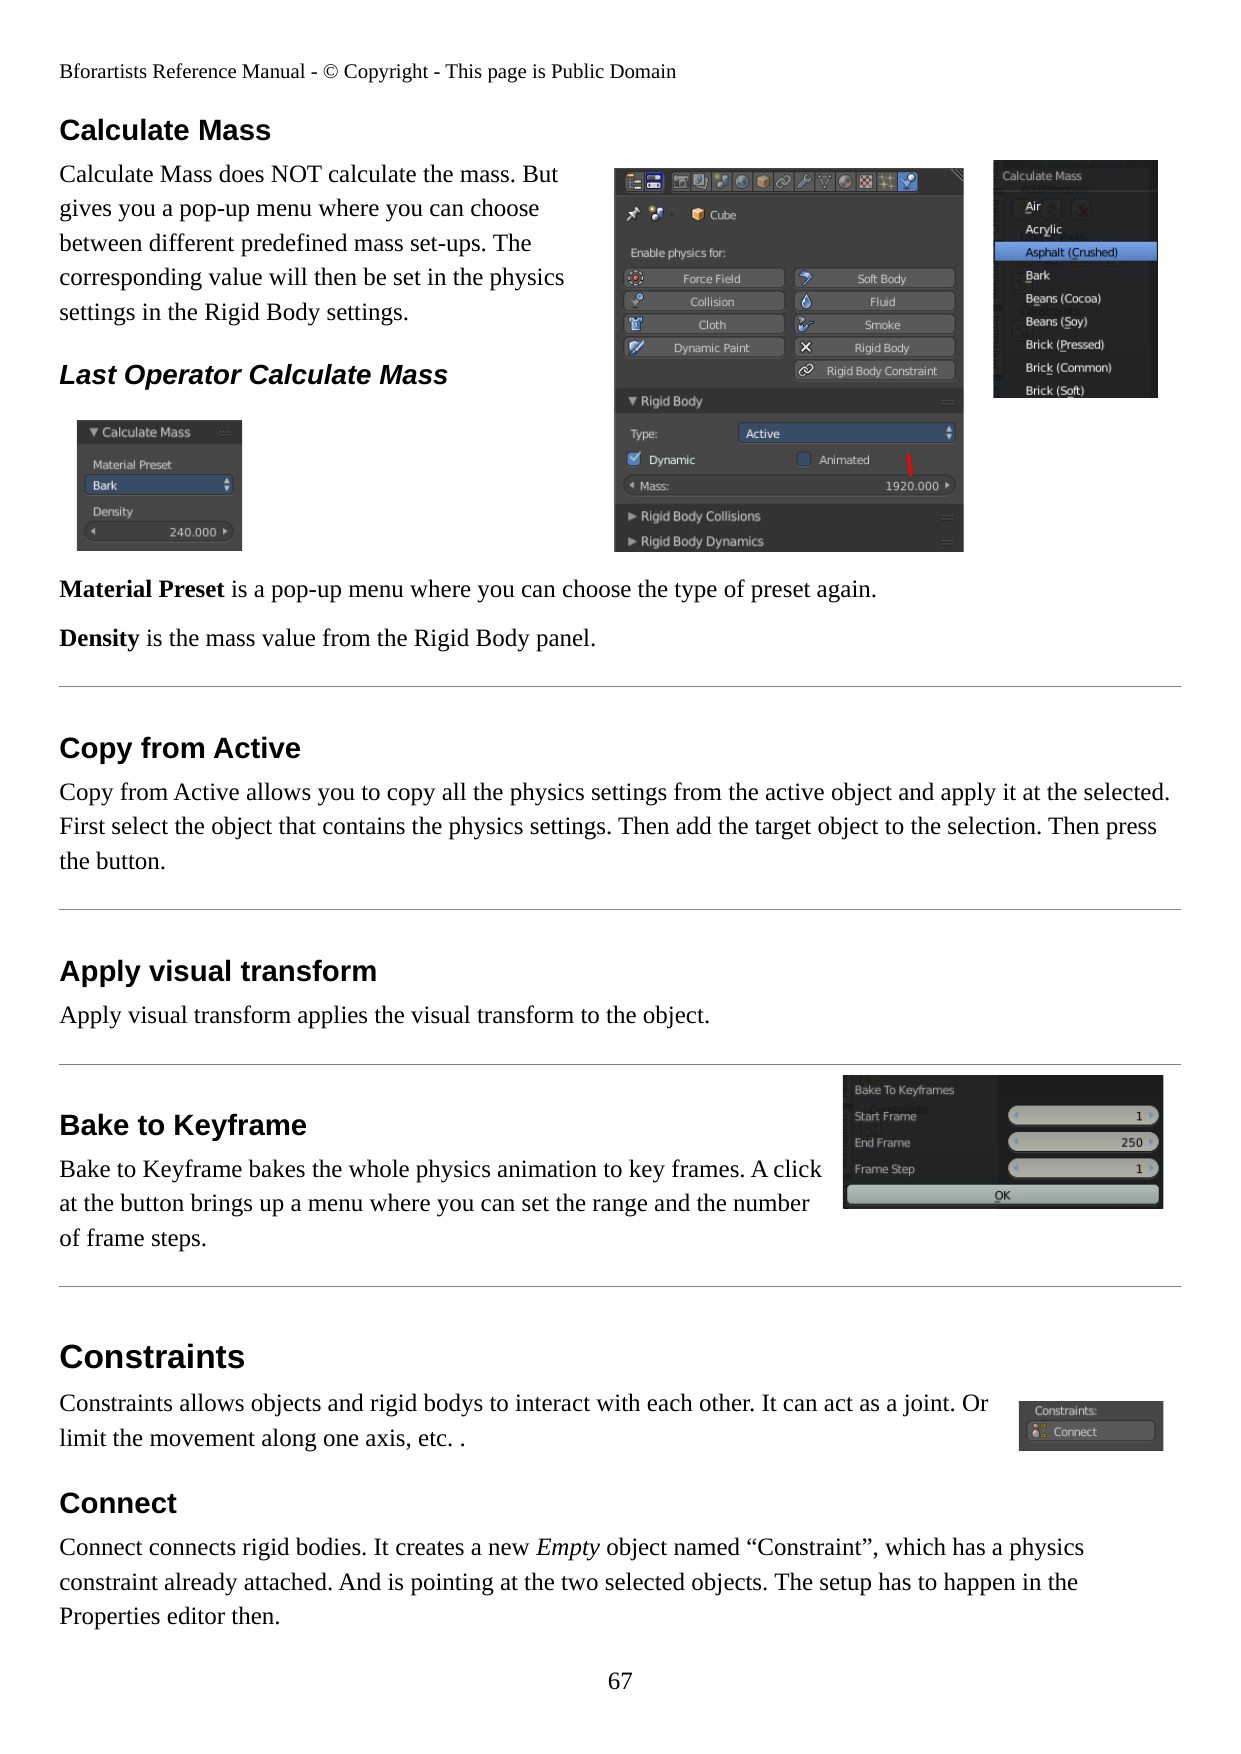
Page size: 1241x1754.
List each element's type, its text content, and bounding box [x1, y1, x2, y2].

subtitle [1158, 358, 1181, 390]
subtitle Calculate Mass [59, 113, 1181, 146]
subtitle Connect [59, 1486, 1181, 1520]
subtitle [964, 358, 993, 390]
text Calculate Mass does NOT calculate the mass. But gives you a pop-up menu where you can choose between different predefined mass set-ups. The corresponding value will then be set in the physics settings in the Rigid Body settings. [59, 159, 1181, 326]
picture [76, 420, 243, 551]
text Bake to Keyframe bakes the whole physics animation to key frames. A click at the button brings up a menu where you can set the range and the number of frame steps. [59, 1154, 1181, 1252]
subtitle Copy from Active [59, 731, 1181, 764]
subtitle Bake to Keyframe [59, 1108, 842, 1141]
subtitle Apply visual transform [59, 954, 1181, 987]
subtitle Constraints [59, 1337, 1181, 1376]
picture [1018, 1401, 1164, 1451]
picture [614, 168, 964, 552]
text Material Preset is a pop-up menu where you can choose the type of preset again. [59, 403, 1181, 602]
text Density is the mass value from the Rigid Body panel. [59, 623, 1181, 652]
picture [842, 1075, 1164, 1209]
subtitle Last Operator Calculate Mass [59, 358, 614, 390]
picture [993, 160, 1158, 398]
text Connect connects rigid bodies. It creates a new Empty object named “Constraint”, which has a physics constraint already attached. And is pointing at the two selected objects. The setup has to happen in the Properties editor then. [59, 1532, 1181, 1630]
subtitle [1164, 1108, 1181, 1141]
text Copy from Active allows you to copy all the physics settings from the active object and apply it at the selected. First select the object that contains the physics settings. Then add the target object to the selection. Then press the button. [59, 777, 1181, 874]
text Constraints allows objects and rigid bodys to interact with each other. It can act as a joint. Or limit the movement along one axis, etc. . [59, 1388, 1181, 1451]
text Apply visual transform applies the visual transform to the object. [59, 1000, 1181, 1029]
